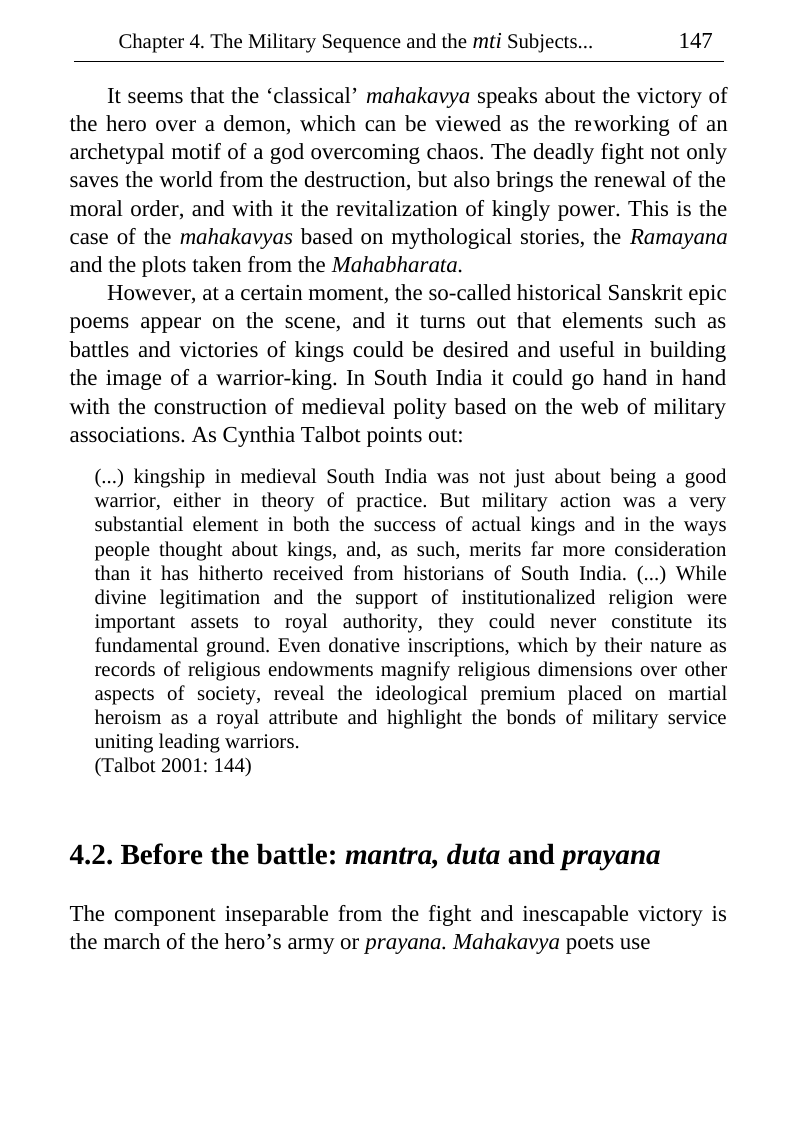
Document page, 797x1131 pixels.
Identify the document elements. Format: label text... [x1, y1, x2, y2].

text Chapter 4. The Military Sequence and the mti Subjects... 147 [118, 27, 728, 53]
text (...) kingship in medieval South India was not just about being a good warrior, either in theory of practice. But military action was a very substantial element in both the success of actual kings and in the ways people thought about kings, and, as such, merits far more consideration than it has hitherto received from historians of South India. (...) While divine legitimation and the support of institutionalized religion were important assets to royal authority, they could never constitute its fundamental ground. Even donative inscriptions, which by their nature as records of religious endow­ments magnify religious dimensions over other aspects of society, reveal the ideological premium placed on martial heroism as a royal attribute and highlight the bonds of military service uniting leading warriors. [94, 464, 728, 753]
text (Talbot 2001: 144) [69, 753, 728, 777]
text It seems that the ‘classical’ mahakavya speaks about the vic­tory of the hero over a demon, which can be viewed as the re­working of an archetypal motif of a god overcoming chaos. The deadly fight not only saves the world from the destruction, but also brings the renewal of the moral order, and with it the revital­ization of kingly power. This is the case of the mahakavyas based on mythological stories, the Ramayana and the plots taken from the Mahabharata. [69, 82, 728, 277]
text The component inseparable from the fight and inescapable victory is the march of the hero’s army or prayana. Mahakavya poets use [69, 900, 728, 955]
subtitle 4.2. Before the battle: mantra, duta and prayana [69, 837, 728, 871]
text However, at a certain moment, the so-called historical Sanskrit epic poems appear on the scene, and it turns out that elements such as battles and victories of kings could be desired and useful in building the image of a warrior-king. In South India it could go hand in hand with the construction of medieval polity based on the web of military associations. As Cynthia Talbot points out: [69, 279, 728, 448]
